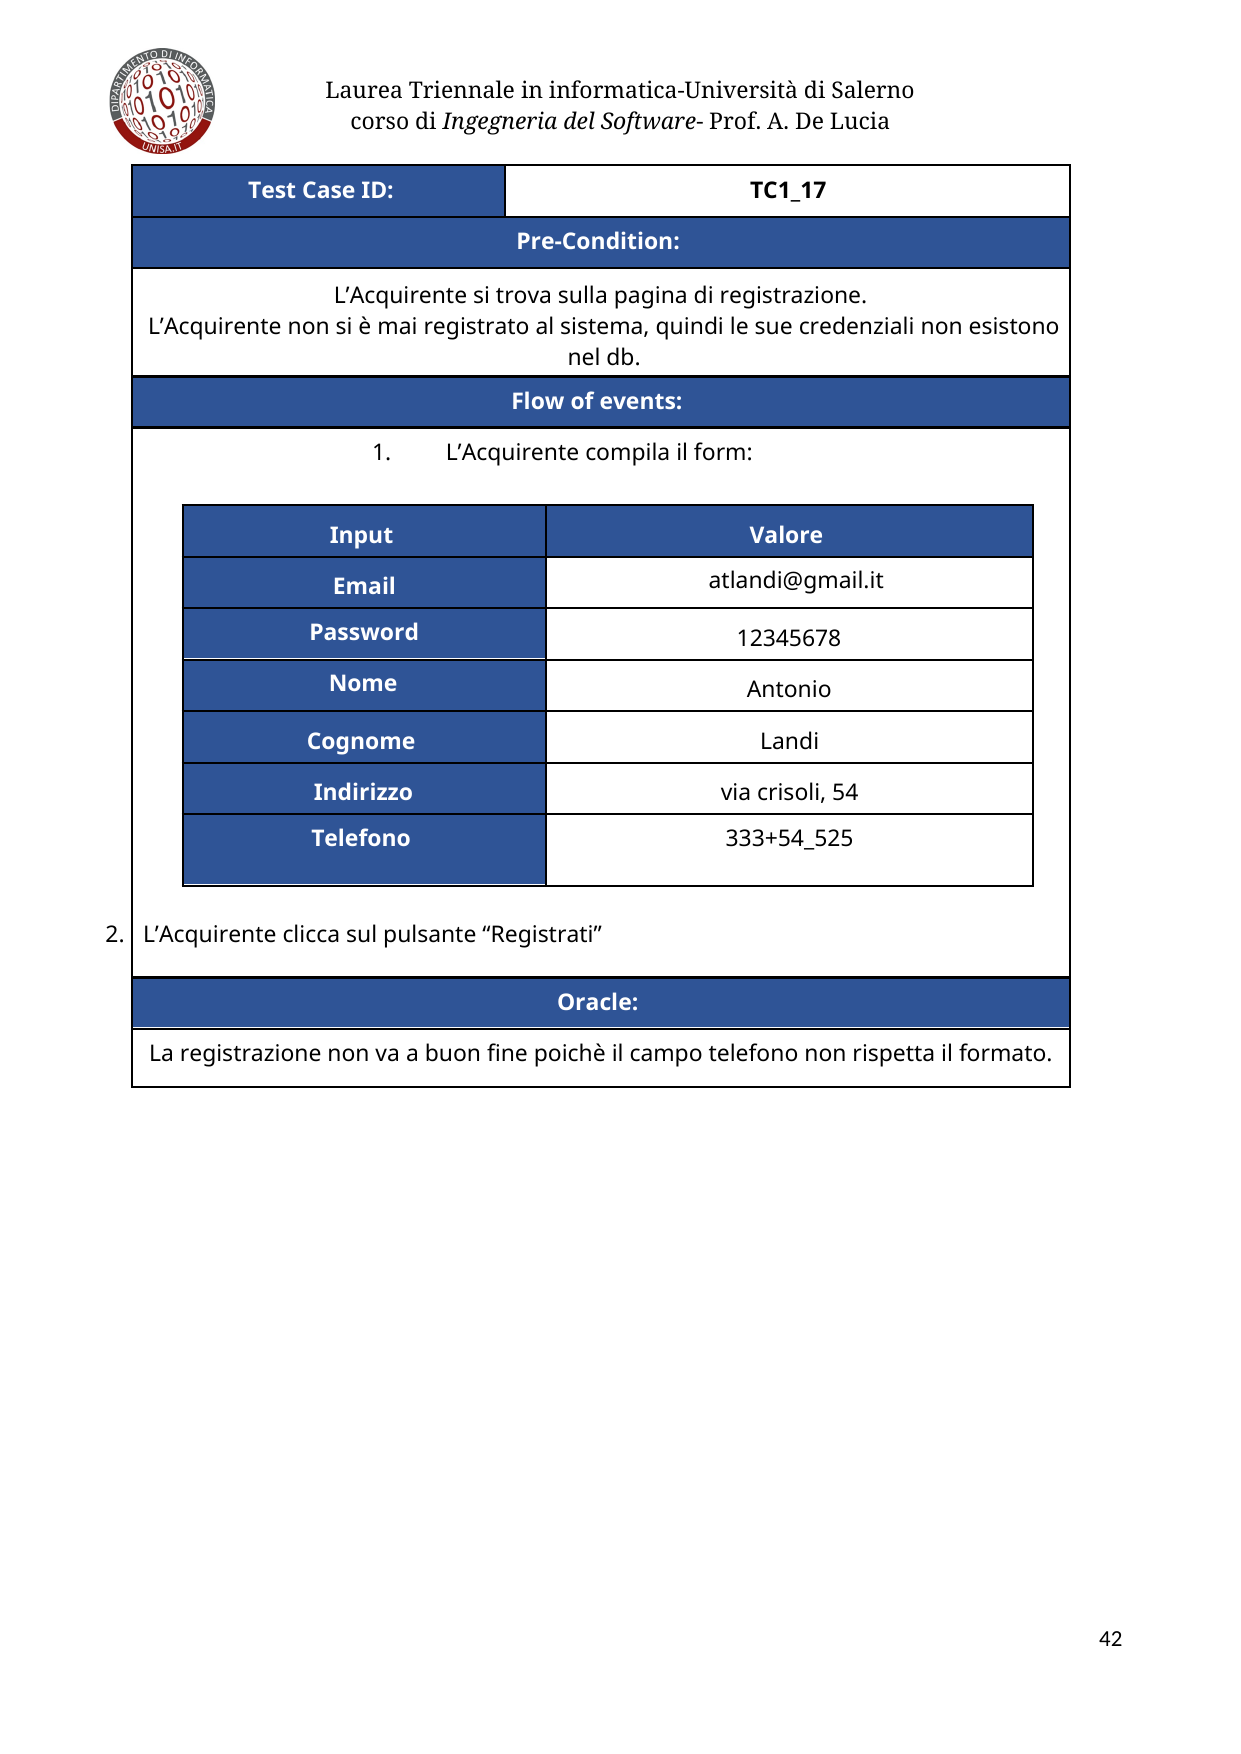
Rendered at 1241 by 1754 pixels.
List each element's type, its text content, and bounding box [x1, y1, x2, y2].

table_cell Oracle: [133, 979, 1069, 1027]
table_header Input [184, 506, 545, 556]
table_cell Nome [184, 661, 545, 710]
table_cell Flow of events: [133, 378, 1069, 426]
table_cell atlandi@gmail.it [547, 558, 1032, 607]
table_cell Indirizzo [184, 764, 545, 813]
table_cell 333+54_525 [547, 815, 1032, 884]
table_cell Cognome [184, 712, 545, 762]
table_cell Password [184, 609, 545, 658]
table_cell Landi [547, 712, 1032, 762]
table_cell L’Acquirente compila il form: L’Acquirente clicca sul pulsante “Registrati” [133, 429, 1069, 976]
table_cell Pre-Condition: [133, 218, 1069, 267]
table_cell L’Acquirente si trova sulla pagina di registrazione. L’Acquirente non si è mai registrato al sistema, quindi le sue credenziali non esistono nel db. [133, 269, 1069, 375]
table_cell Telefono [184, 815, 545, 884]
table_header TC1_17 [506, 166, 1069, 216]
table_cell via crisoli, 54 [547, 764, 1032, 813]
table_cell Antonio [547, 661, 1032, 710]
table_header Test Case ID: [133, 166, 504, 216]
table_cell La registrazione non va a buon fine poichè il campo telefono non rispetta il formato. [133, 1030, 1069, 1086]
table_cell Email [184, 558, 545, 607]
table_cell 12345678 [547, 609, 1032, 658]
table_header Valore [547, 506, 1032, 556]
